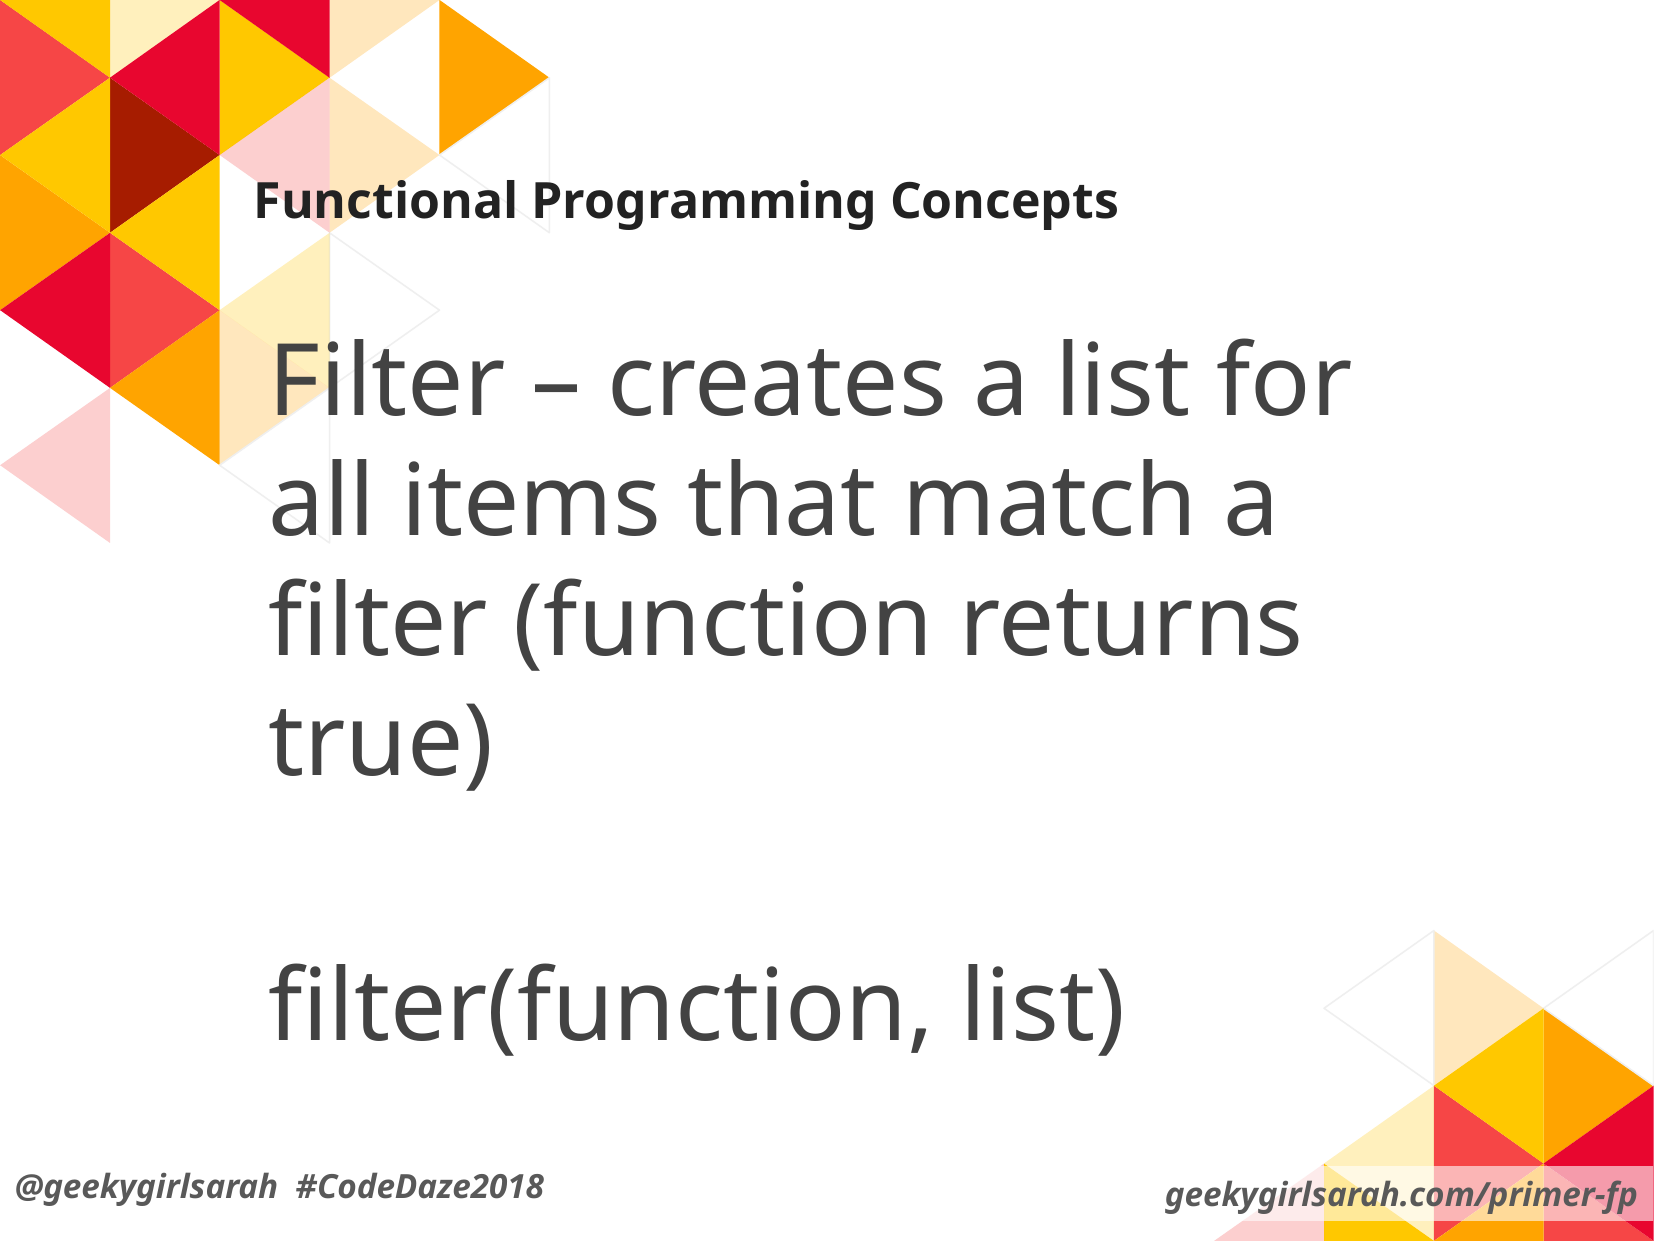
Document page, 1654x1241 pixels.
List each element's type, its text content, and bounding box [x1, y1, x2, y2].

list Filter – creates a list for all items that match a filter (function returns true) filter(function, list) [238, 300, 1407, 1001]
title Functional Programming Concepts [238, 82, 1407, 244]
